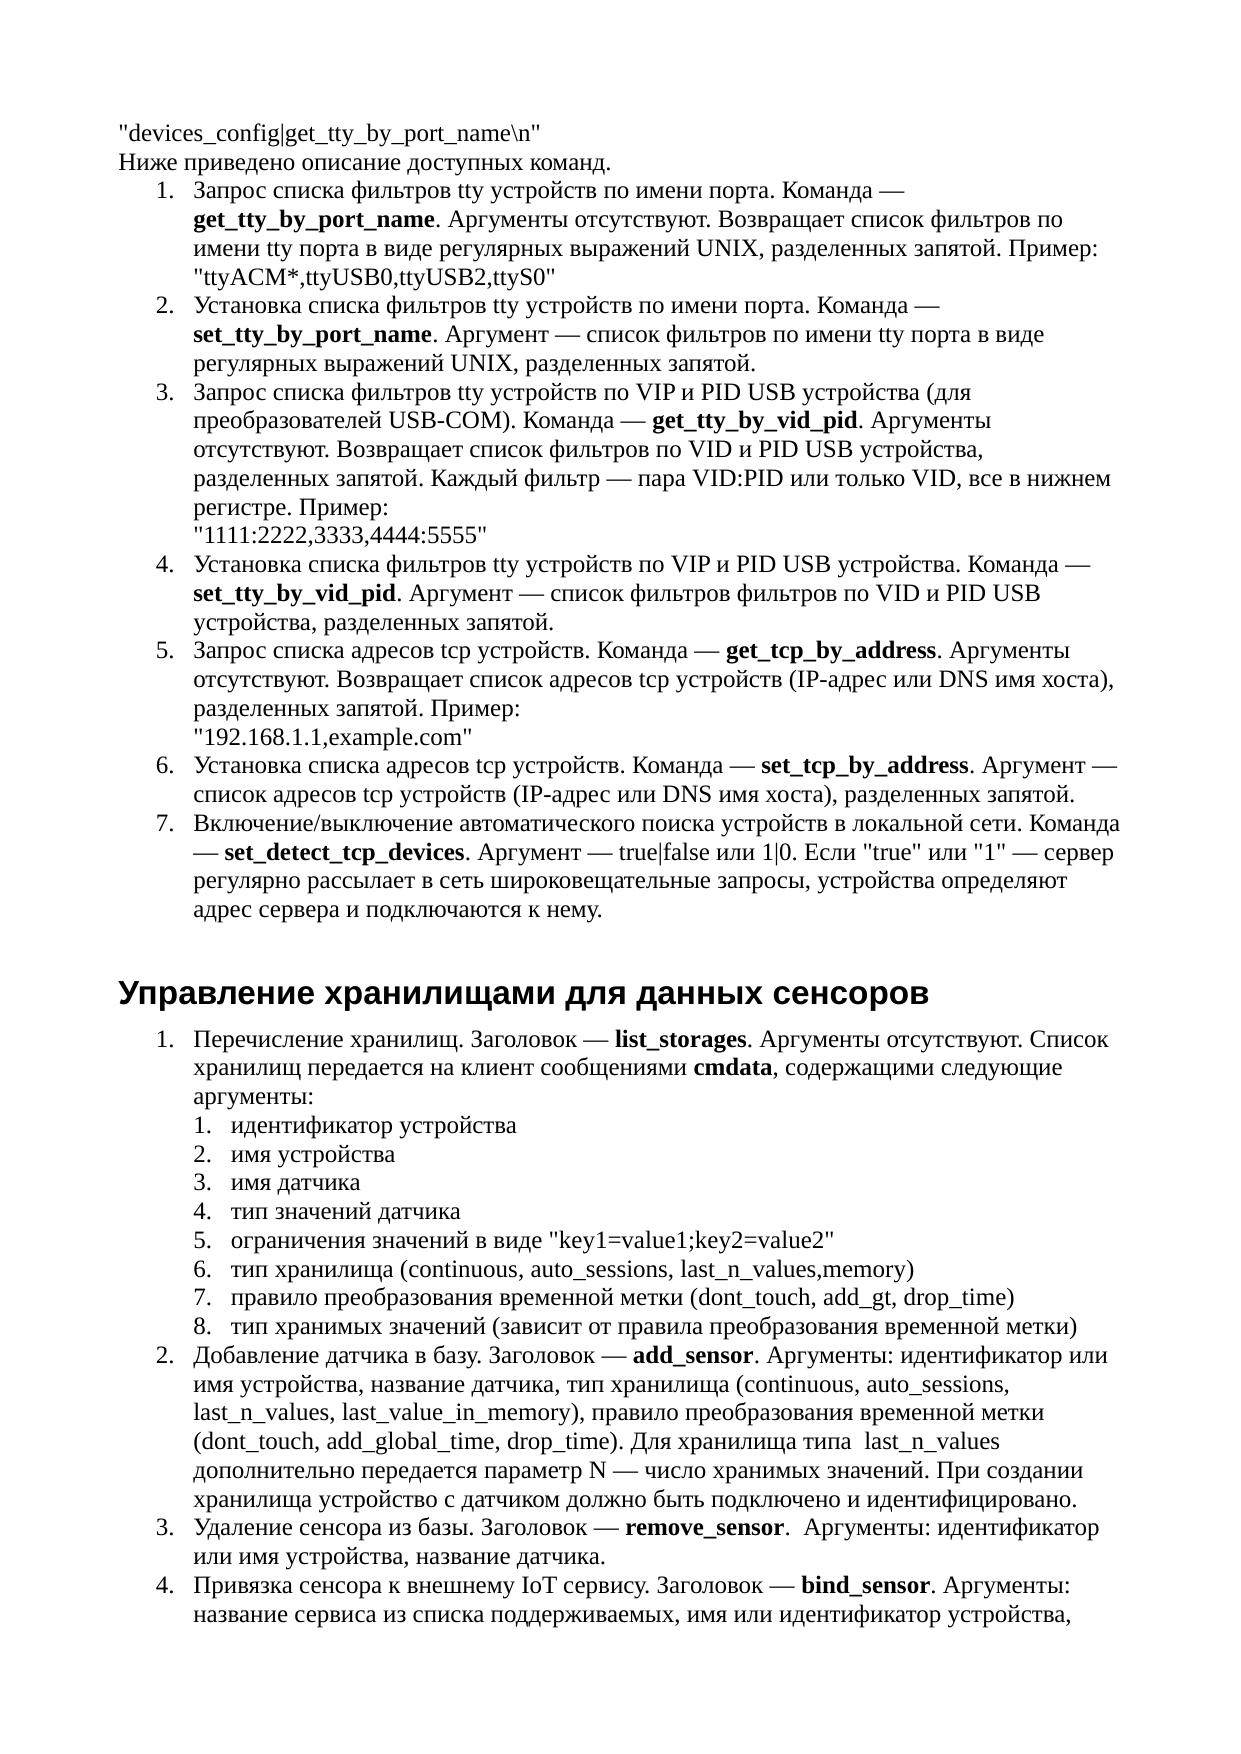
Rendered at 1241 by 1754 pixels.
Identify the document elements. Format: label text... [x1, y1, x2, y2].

list имя устройства [193, 1139, 1122, 1167]
list имя датчика [193, 1167, 1122, 1196]
list Установка списка фильтров tty устройств по имени порта. Команда — set_tty_by_port_name. Аргумент — список фильтров по имени tty порта в виде регулярных выражений UNIX, разделенных запятой. [156, 291, 1122, 377]
list Запрос списка адресов tcp устройств. Команда — get_tcp_by_address. Аргументы отсутствуют. Возвращает список адресов tcp устройств (IP-адрес или DNS имя хоста), разделенных запятой. Пример: "192.168.1.1,example.com" [156, 636, 1122, 751]
text Ниже приведено описание доступных команд. [118, 147, 1122, 176]
list Установка списка фильтров tty устройств по VIP и PID USB устройства. Команда — set_tty_by_vid_pid. Аргумент — список фильтров фильтров по VID и PID USB устройства, разделенных запятой. [156, 549, 1122, 636]
subtitle Управление хранилищами для данных сенсоров [118, 973, 1122, 1011]
list Привязка сенсора к внешнему IoT сервису. Заголовок — bind_sensor. Аргументы: название сервиса из списка поддерживаемых, имя или идентификатор устройства, [156, 1570, 1122, 1627]
text "devices_config|get_tty_by_port_name\n" [118, 118, 1122, 147]
list Добавление датчика в базу. Заголовок — add_sensor. Аргументы: идентификатор или имя устройства, название датчика, тип хранилища (continuous, auto_sessions, last_n_values, last_value_in_memory), правило преобразования временной метки (dont_touch, add_global_time, drop_time). Для хранилища типа last_n_values дополнительно передается параметр N — число хранимых значений. При создании хранилища устройство с датчиком должно быть подключено и идентифицировано. [156, 1340, 1122, 1512]
list тип хранимых значений (зависит от правила преобразования временной метки) [193, 1311, 1122, 1340]
list тип хранилища (continuous, auto_sessions, last_n_values,memory) [193, 1254, 1122, 1282]
list Запрос списка фильтров tty устройств по имени порта. Команда — get_tty_by_port_name. Аргументы отсутствуют. Возвращает список фильтров по имени tty порта в виде регулярных выражений UNIX, разделенных запятой. Пример: "ttyACM*,ttyUSB0,ttyUSB2,ttyS0" [156, 176, 1122, 291]
list Установка списка адресов tcp устройств. Команда — set_tcp_by_address. Аргумент — список адресов tcp устройств (IP-адрес или DNS имя хоста), разделенных запятой. [156, 751, 1122, 808]
list ограничения значений в виде "key1=value1;key2=value2" [193, 1225, 1122, 1254]
list тип значений датчика [193, 1196, 1122, 1225]
list Перечисление хранилищ. Заголовок — list_storages. Аргументы отсутствуют. Список хранилищ передается на клиент сообщениями cmdata, содержащими следующие аргументы: [156, 1024, 1122, 1110]
list правило преобразования временной метки (dont_touch, add_gt, drop_time) [193, 1282, 1122, 1311]
list Запрос списка фильтров tty устройств по VIP и PID USB устройства (для преобразователей USB-COM). Команда — get_tty_by_vid_pid. Аргументы отсутствуют. Возвращает список фильтров по VID и PID USB устройства, разделенных запятой. Каждый фильтр — пара VID:PID или только VID, все в нижнем регистре. Пример: "1111:2222,3333,4444:5555" [156, 377, 1122, 549]
list Включение/выключение автоматического поиска устройств в локальной сети. Команда — set_detect_tcp_devices. Аргумент — true|false или 1|0. Если "true" или "1" — сервер регулярно рассылает в сеть широковещательные запросы, устройства определяют адрес сервера и подключаются к нему. [156, 808, 1122, 923]
list идентификатор устройства [193, 1110, 1122, 1139]
list Удаление сенсора из базы. Заголовок — remove_sensor. Аргументы: идентификатор или имя устройства, название датчика. [156, 1512, 1122, 1570]
